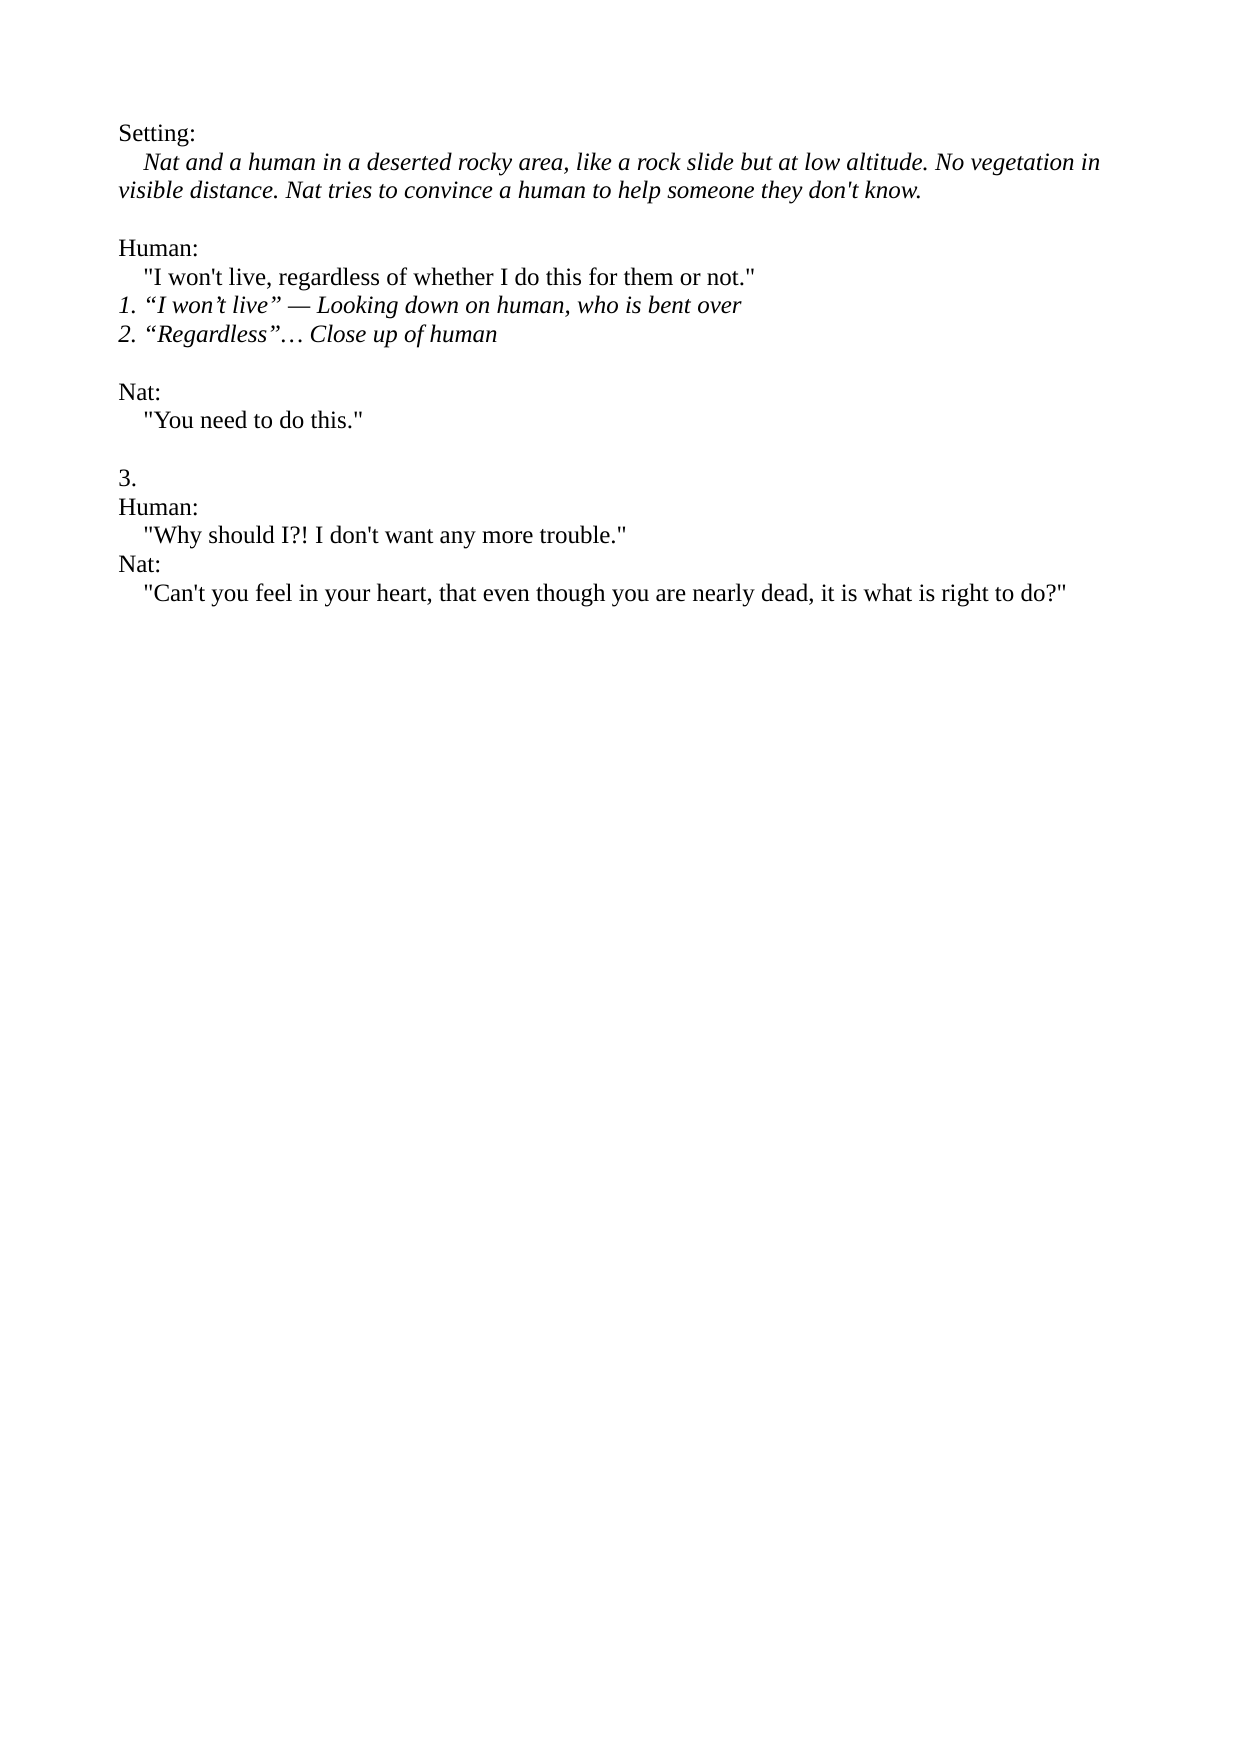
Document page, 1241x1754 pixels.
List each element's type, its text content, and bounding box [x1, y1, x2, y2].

text "I won't live, regardless of whether I do this for them or not." [118, 262, 1122, 291]
text Nat: [118, 549, 1122, 578]
text 2. “Regardless”… Close up of human [118, 319, 1122, 348]
text "Why should I?! I don't want any more trouble." [118, 521, 1122, 549]
text Human: [118, 492, 1122, 521]
text "You need to do this." [118, 406, 1122, 434]
text Nat and a human in a deserted rocky area, like a rock slide but at low altitude. No vegetation in visible distance. Nat tries to convince a human to help someone they don't know. [118, 147, 1122, 204]
text Nat: [118, 377, 1122, 406]
text 3. [118, 463, 1122, 492]
text Setting: [118, 118, 1122, 147]
text 1. “I won’t live” — Looking down on human, who is bent over [118, 291, 1122, 319]
text Human: [118, 233, 1122, 262]
text "Can't you feel in your heart, that even though you are nearly dead, it is what is right to do?" [118, 578, 1122, 607]
